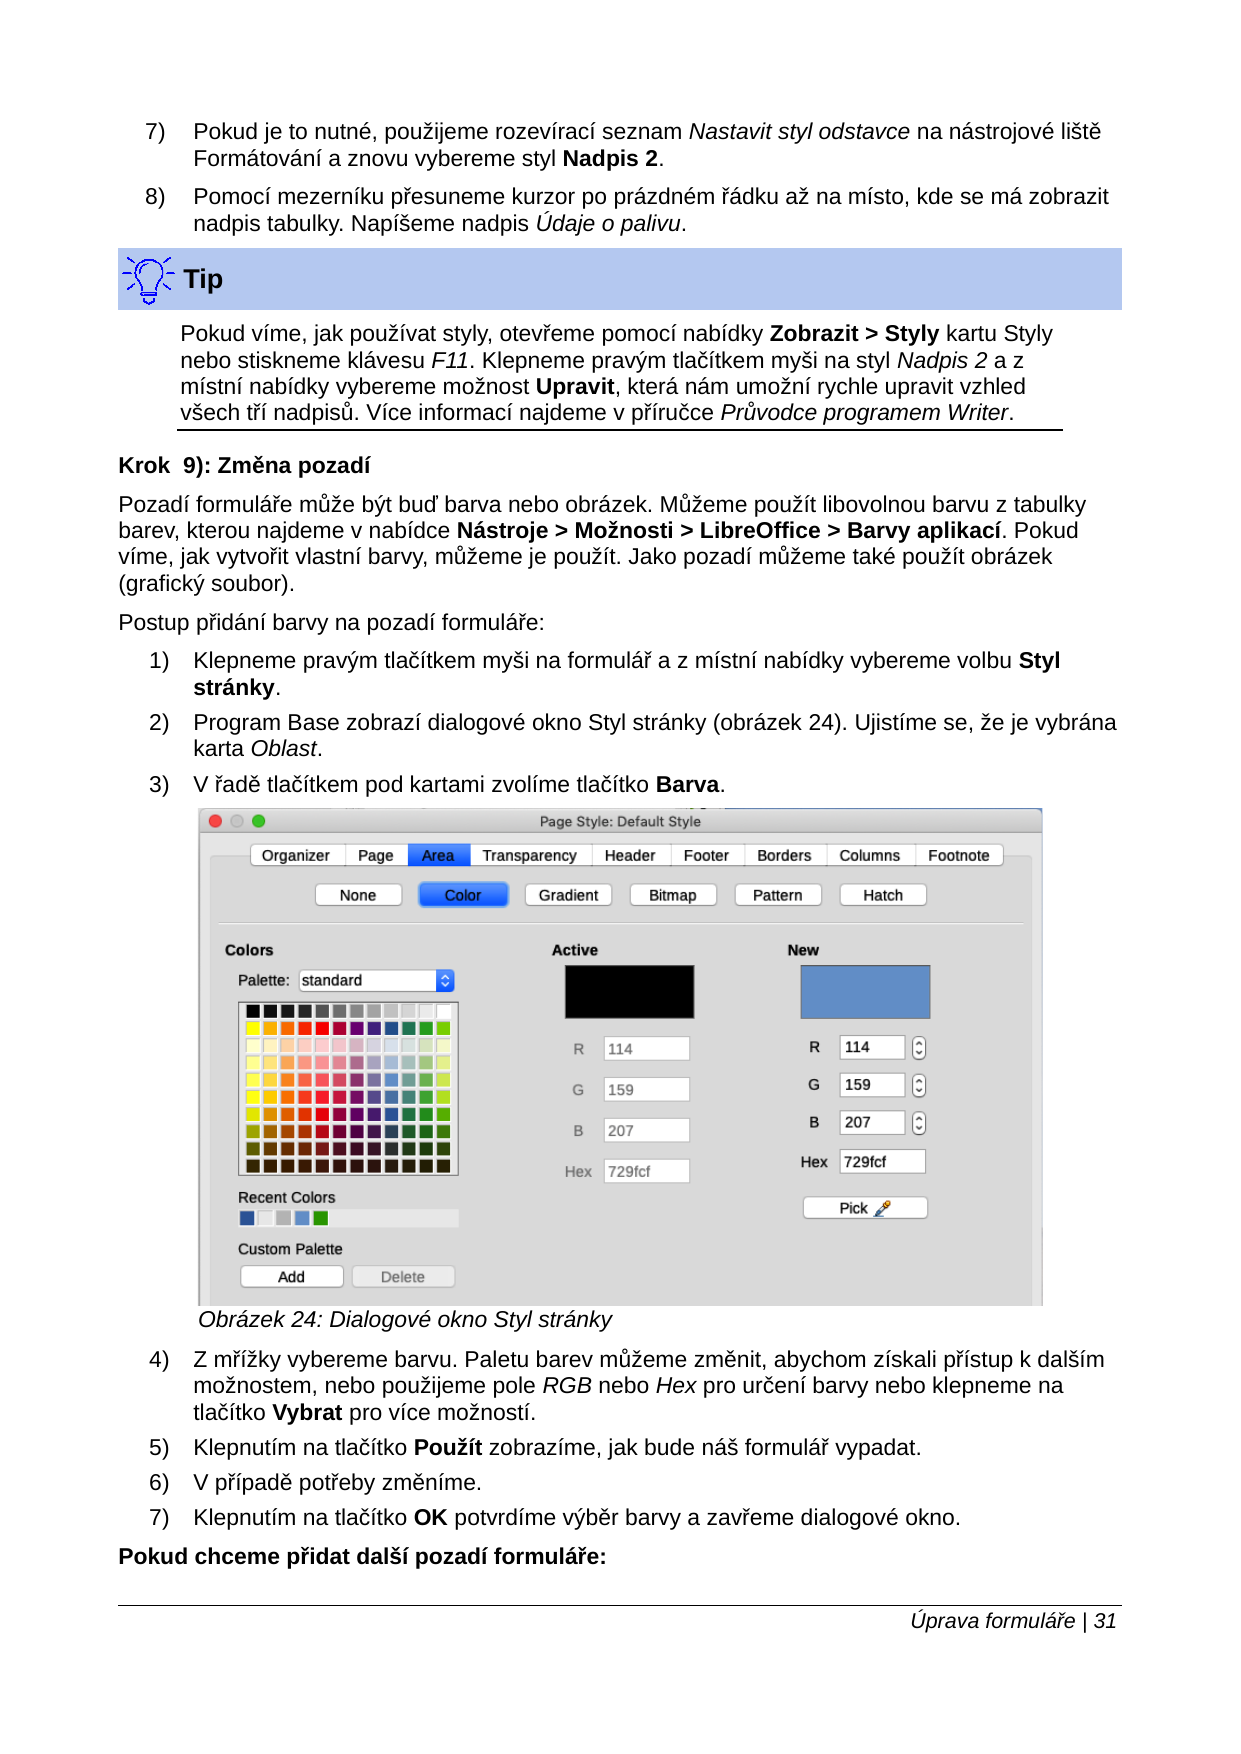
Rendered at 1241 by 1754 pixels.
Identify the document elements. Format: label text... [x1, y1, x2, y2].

subtitle Tip [118, 248, 1122, 310]
list Program Base zobrazí dialogové okno Styl stránky (obrázek 24). Ujistíme se, že je vybrána karta Oblast. [169, 709, 1122, 762]
text Krok 9: Změna pozadí [118, 452, 1122, 478]
text Obrázek 24: Dialogové okno Styl stránky [198, 1306, 1042, 1332]
list Pomocí mezerníku přesuneme kurzor po prázdném řádku až na místo, kde se má zobrazit nadpis tabulky. Napíšeme nadpis Údaje o palivu. [165, 183, 1122, 236]
text Postup přidání barvy na pozadí formuláře: [118, 608, 1122, 635]
list Z mřížky vybereme barvu. Paletu barev můžeme změnit, abychom získali přístup k dalším možnostem, nebo použijeme pole RGB nebo Hex pro určení barvy nebo klepneme na tlačítko Vybrat pro více možností. [169, 1346, 1122, 1425]
list Pokud je to nutné, použijeme rozevírací seznam Nastavit styl odstavce na nástrojové liště Formátování a znovu vybereme styl Nadpis 2. [165, 118, 1122, 171]
text Pokud chceme přidat další pozadí formuláře: [118, 1543, 1122, 1569]
list V případě potřeby změníme. [169, 1469, 1122, 1496]
list Klepnutím na tlačítko OK potvrdíme výběr barvy a zavřeme dialogové okno. [169, 1504, 1122, 1531]
text Pokud víme, jak používat styly, otevřeme pomocí nabídky Zobrazit > Styly kartu Styly nebo stiskneme klávesu F11. Klepneme pravým tlačítkem myši na styl Nadpis 2 a z místní nabídky vybereme možnost Upravit, která nám umožní rychle upravit vzhled všech tří nadpisů. Více informací najdeme v příručce Průvodce programem Writer. [177, 317, 1063, 429]
picture [119, 249, 179, 309]
list Klepneme pravým tlačítkem myši na formulář a z místní nabídky vybereme volbu Styl stránky. [169, 647, 1122, 700]
list V řadě tlačítkem pod kartami zvolíme tlačítko Barva. [169, 771, 1122, 797]
list Klepnutím na tlačítko Použít zobrazíme, jak bude náš formulář vypadat. [169, 1434, 1122, 1460]
picture [197, 808, 1043, 1306]
text Pozadí formuláře může být buď barva nebo obrázek. Můžeme použít libovolnou barvu z tabulky barev, kterou najdeme v nabídce Nástroje > Možnosti > LibreOffice > Barvy aplikací. Pokud víme, jak vytvořit vlastní barvy, můžeme je použít. Jako pozadí můžeme také použít obrázek (grafický soubor). [118, 491, 1122, 596]
